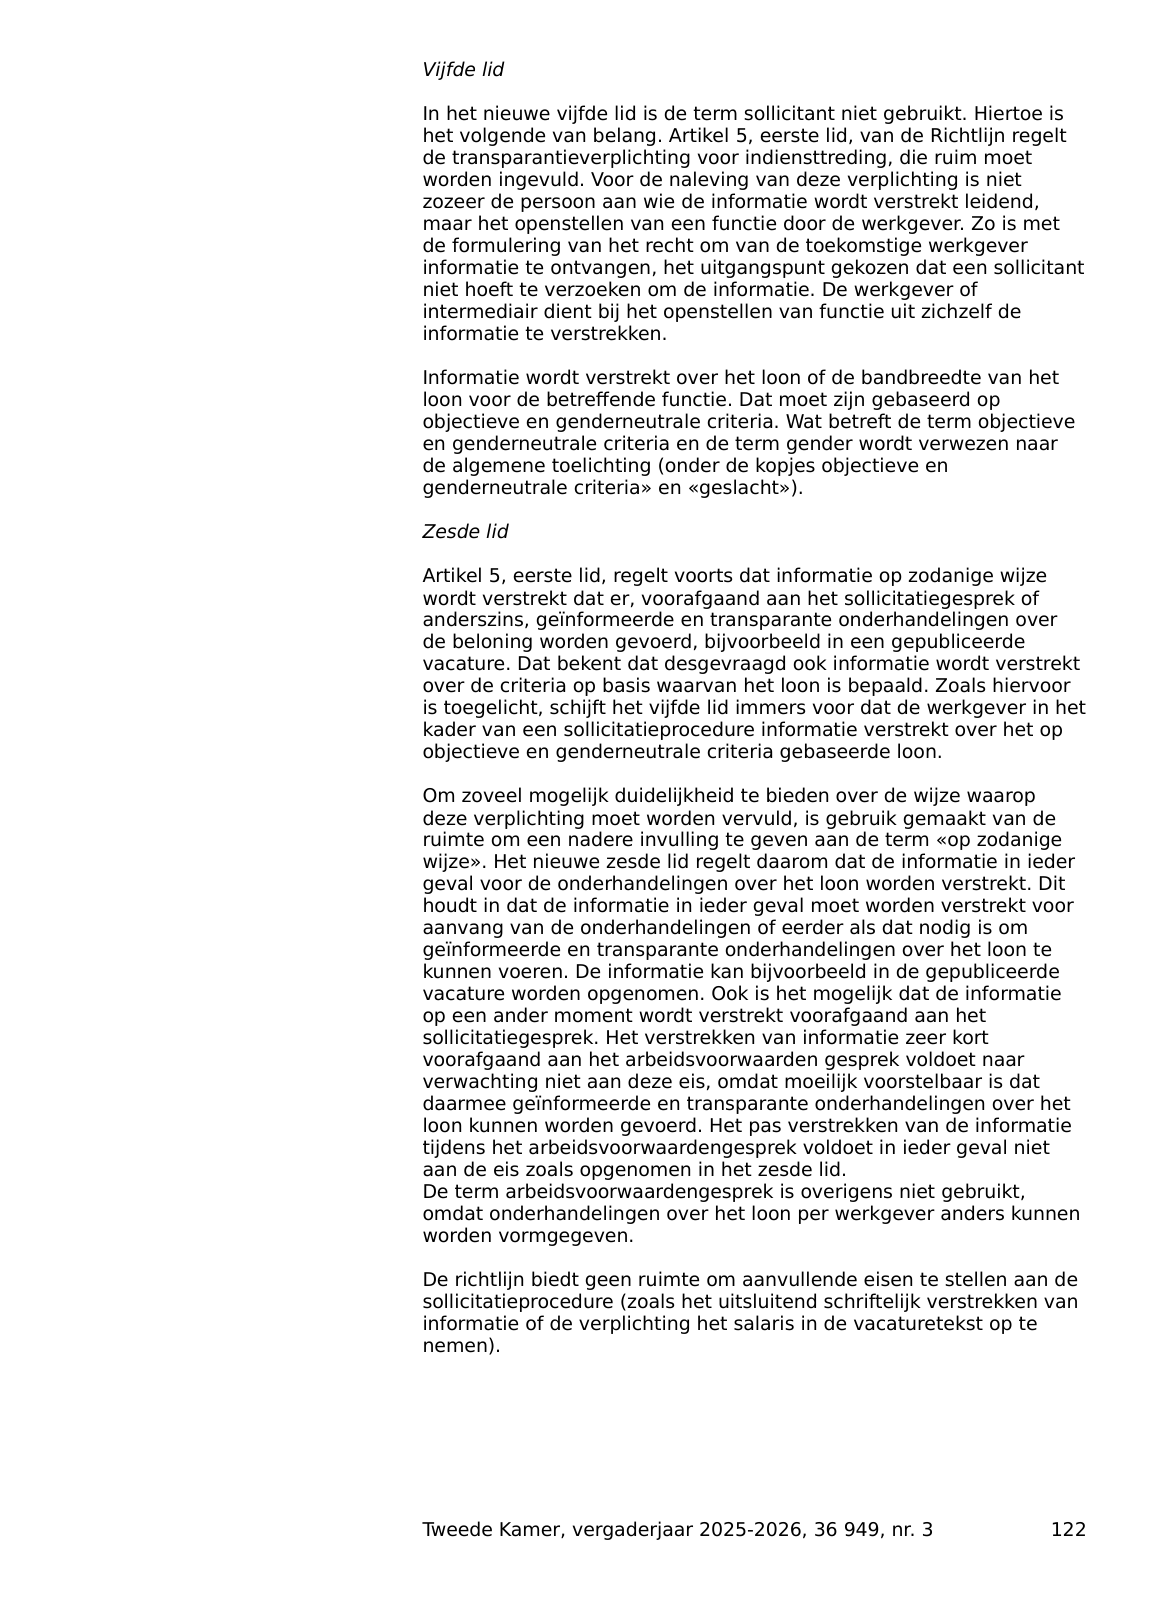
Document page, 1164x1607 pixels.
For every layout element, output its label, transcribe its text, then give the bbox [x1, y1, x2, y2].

text De term arbeidsvoorwaardengesprek is overigens niet gebruikt, omdat onderhandelingen over het loon per werkgever anders kunnen worden vormgegeven. [422, 1181, 1087, 1247]
subtitle Vijfde lid [422, 59, 1087, 81]
subtitle Zesde lid [422, 521, 1087, 543]
text Informatie wordt verstrekt over het loon of de bandbreedte van het loon voor de betreffende functie. Dat moet zijn gebaseerd op objectieve en genderneutrale criteria. Wat betreft de term objectieve en genderneutrale criteria en de term gender wordt verwezen naar de algemene toelichting (onder de kopjes objectieve en genderneutrale criteria» en «geslacht»). [422, 367, 1087, 499]
text De richtlijn biedt geen ruimte om aanvullende eisen te stellen aan de sollicitatieprocedure (zoals het uitsluitend schriftelijk verstrekken van informatie of de verplichting het salaris in de vacaturetekst op te nemen). [422, 1269, 1087, 1357]
text In het nieuwe vijfde lid is de term sollicitant niet gebruikt. Hiertoe is het volgende van belang. Artikel 5, eerste lid, van de Richtlijn regelt de transparantieverplichting voor indiensttreding, die ruim moet worden ingevuld. Voor de naleving van deze verplichting is niet zozeer de persoon aan wie de informatie wordt verstrekt leidend, maar het openstellen van een functie door de werkgever. Zo is met de formulering van het recht om van de toekomstige werkgever informatie te ontvangen, het uitgangspunt gekozen dat een sollicitant niet hoeft te verzoeken om de informatie. De werkgever of intermediair dient bij het openstellen van functie uit zichzelf de informatie te verstrekken. [422, 103, 1087, 345]
text Om zoveel mogelijk duidelijkheid te bieden over de wijze waarop deze verplichting moet worden vervuld, is gebruik gemaakt van de ruimte om een nadere invulling te geven aan de term «op zodanige wijze». Het nieuwe zesde lid regelt daarom dat de informatie in ieder geval voor de onderhandelingen over het loon worden verstrekt. Dit houdt in dat de informatie in ieder geval moet worden verstrekt voor aanvang van de onderhandelingen of eerder als dat nodig is om geïnformeerde en transparante onderhandelingen over het loon te kunnen voeren. De informatie kan bijvoorbeeld in de gepubliceerde vacature worden opgenomen. Ook is het mogelijk dat de informatie op een ander moment wordt verstrekt voorafgaand aan het sollicitatiegesprek. Het verstrekken van informatie zeer kort voorafgaand aan het arbeidsvoorwaarden gesprek voldoet naar verwachting niet aan deze eis, omdat moeilijk voorstelbaar is dat daarmee geïnformeerde en transparante onderhandelingen over het loon kunnen worden gevoerd. Het pas verstrekken van de informatie tijdens het arbeidsvoorwaardengesprek voldoet in ieder geval niet aan de eis zoals opgenomen in het zesde lid. [422, 785, 1087, 1181]
text Artikel 5, eerste lid, regelt voorts dat informatie op zodanige wijze wordt verstrekt dat er, voorafgaand aan het sollicitatiegesprek of anderszins, geïnformeerde en transparante onderhandelingen over de beloning worden gevoerd, bijvoorbeeld in een gepubliceerde vacature. Dat bekent dat desgevraagd ook informatie wordt verstrekt over de criteria op basis waarvan het loon is bepaald. Zoals hiervoor is toegelicht, schijft het vijfde lid immers voor dat de werkgever in het kader van een sollicitatieprocedure informatie verstrekt over het op objectieve en genderneutrale criteria gebaseerde loon. [422, 565, 1087, 763]
